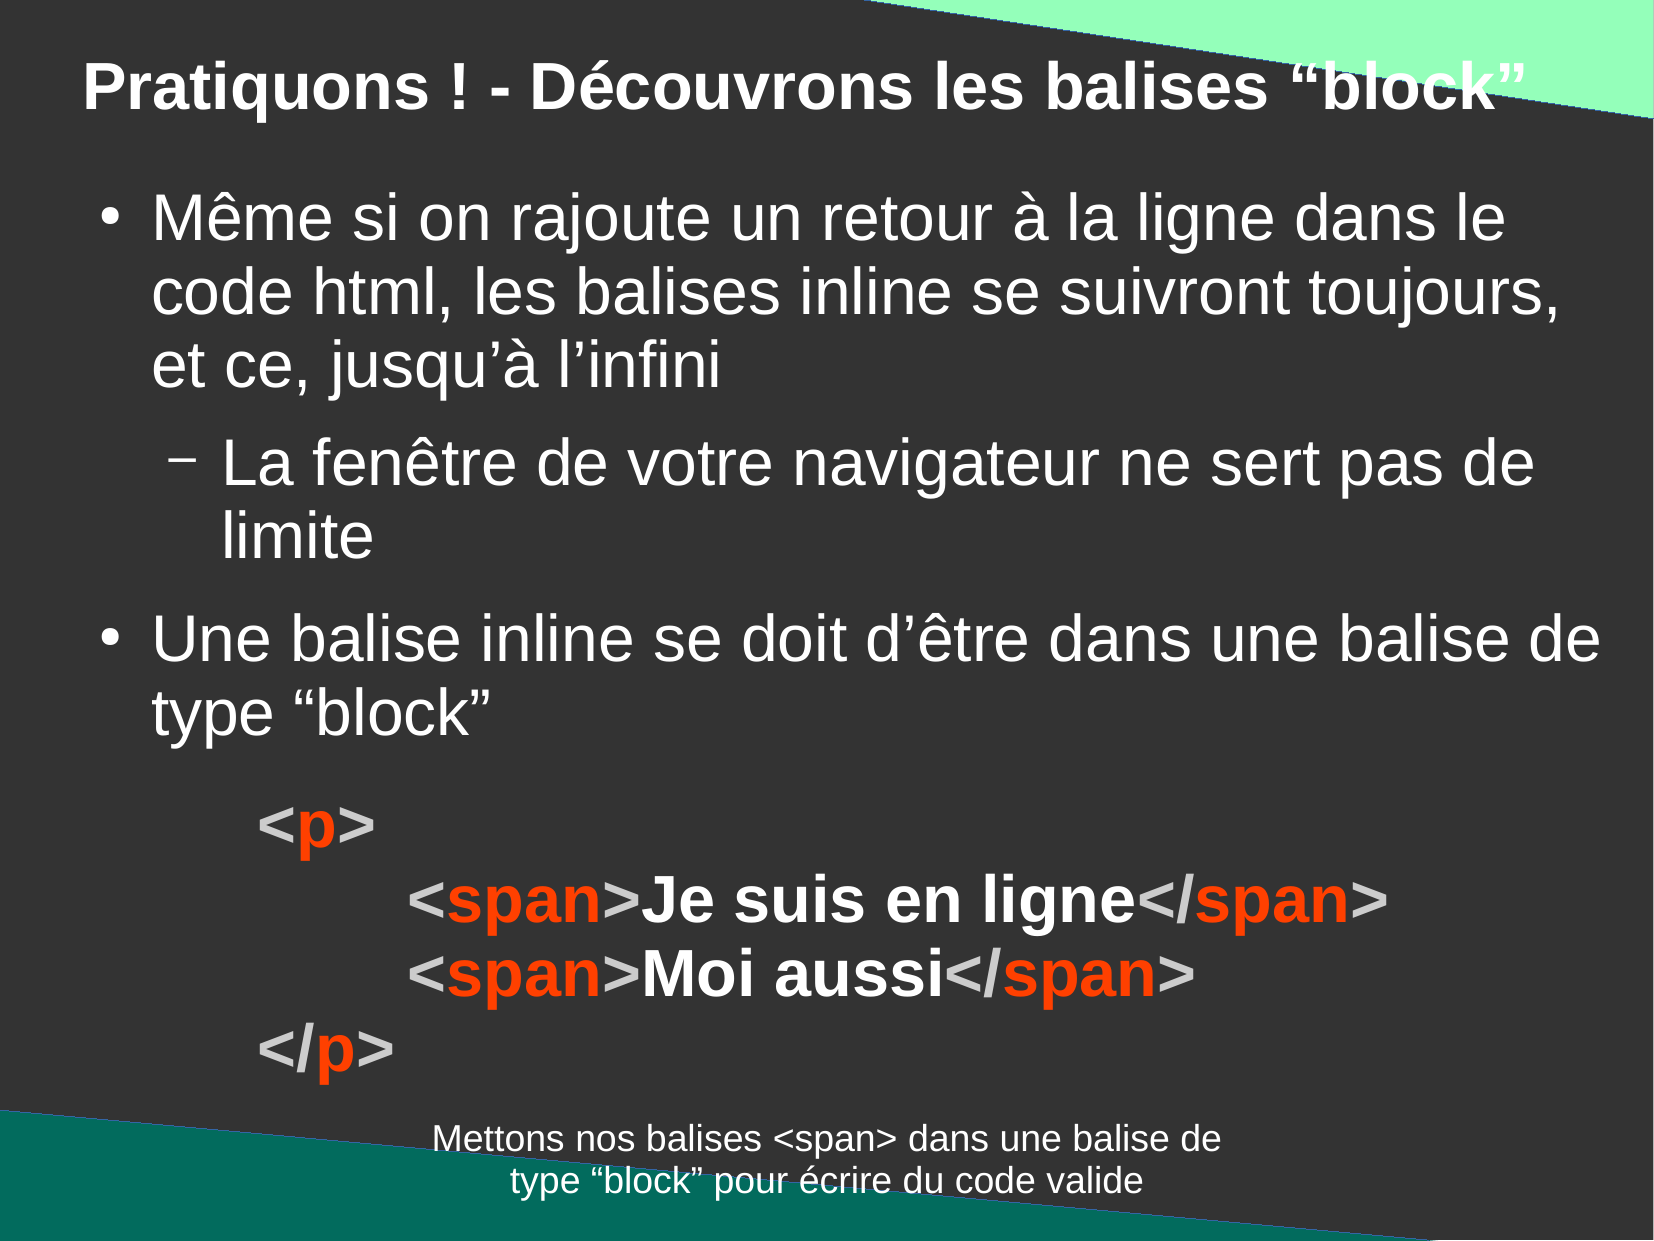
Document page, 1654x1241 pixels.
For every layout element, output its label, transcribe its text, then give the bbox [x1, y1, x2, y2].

text_box [864, 0, 1654, 119]
text_box Mettons nos balises <span> dans une balise de type “block” pour écrire du code valide [389, 1109, 1265, 1209]
title Pratiquons ! - Découvrons les balises “block” [82, 49, 1571, 152]
list Même si on rajoute un retour à la ligne dans le code html, les balises inline se suivront toujours, et ce, jusqu’à l’infini La fenêtre de votre navigateur ne sert pas de limite Une balise inline se doit d’être dans une balise de type “block” [80, 180, 1620, 756]
text_box <p> <span>Je suis en ligne</span> <span>Moi aussi</span> </p> [243, 779, 1411, 1099]
